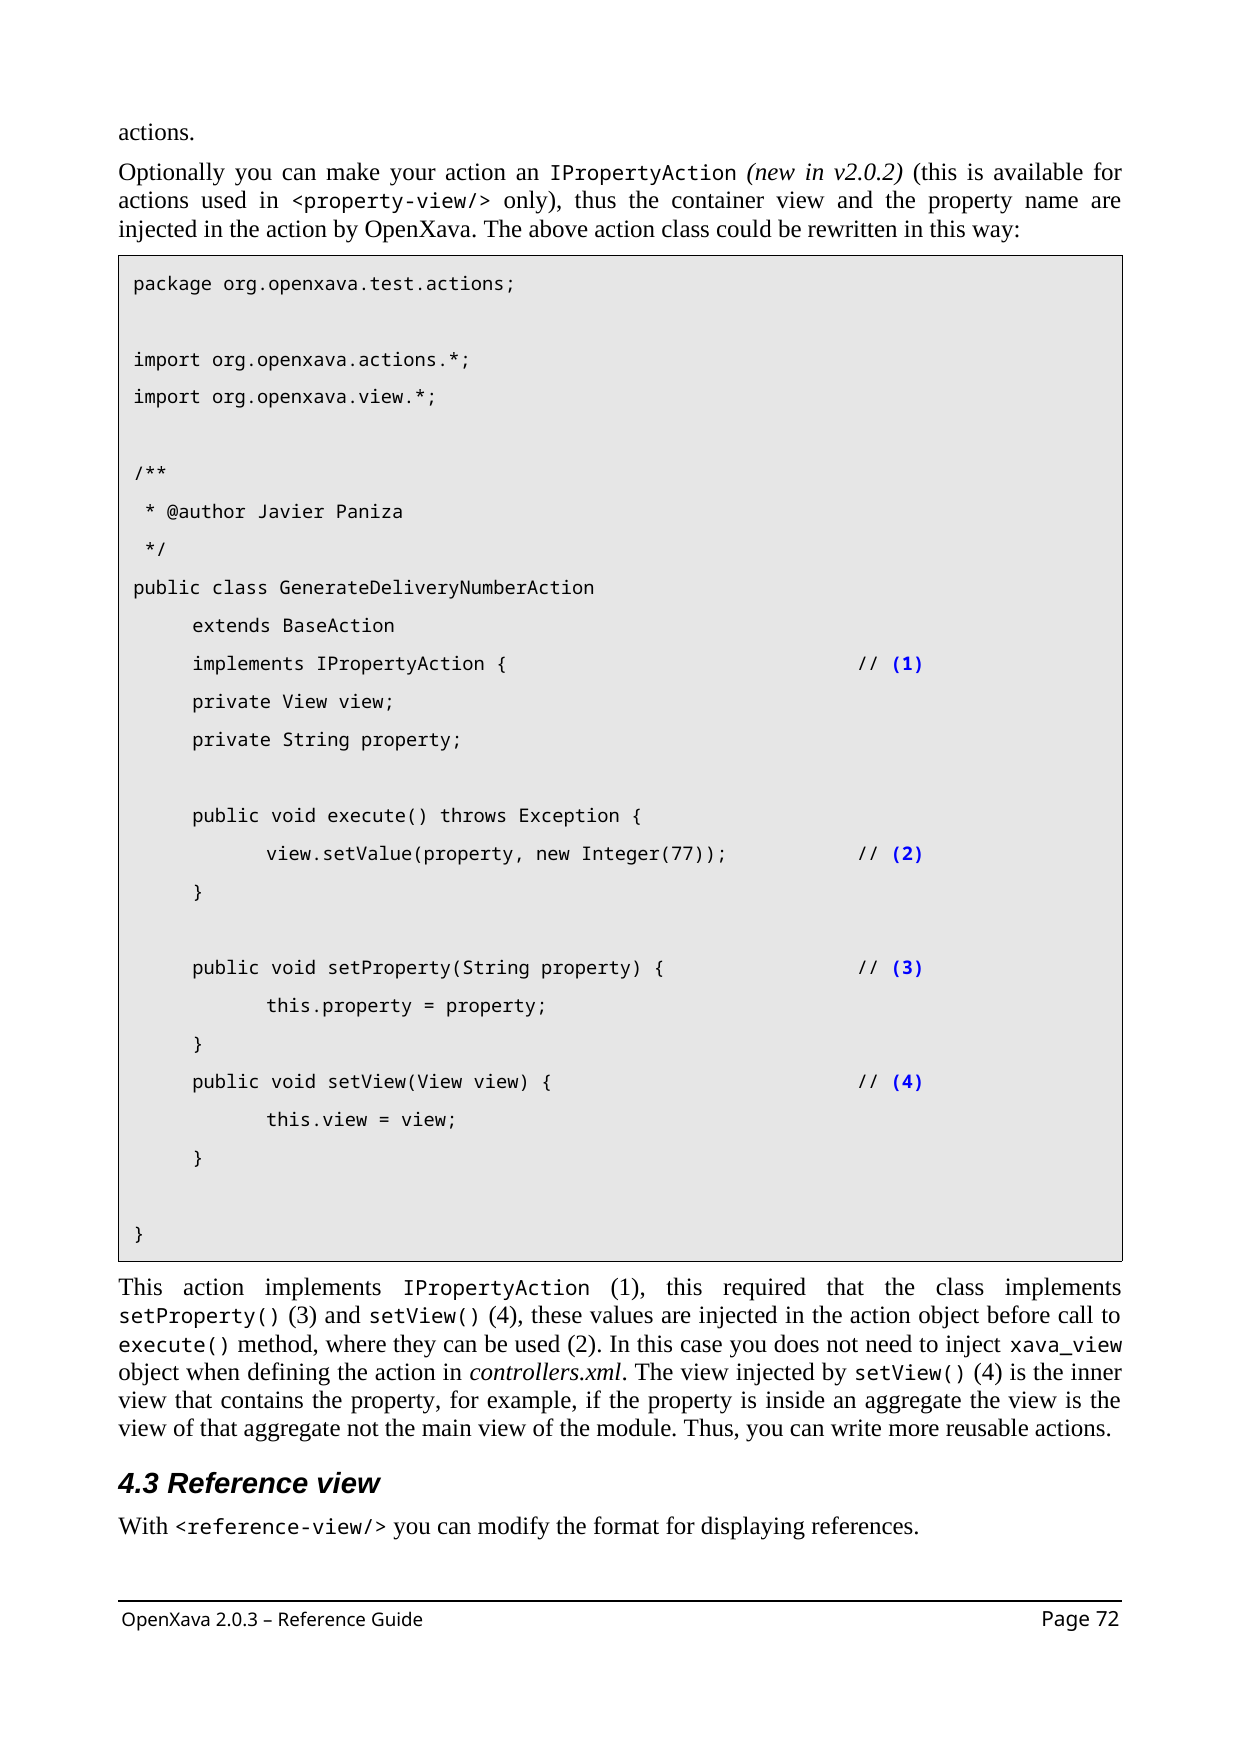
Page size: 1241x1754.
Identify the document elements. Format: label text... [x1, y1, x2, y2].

text this.property = property; [119, 977, 1122, 1015]
subtitle Reference view [118, 1467, 1122, 1499]
text * @author Javier Paniza [119, 483, 1122, 521]
text } [119, 1015, 1122, 1053]
text this.view = view; [119, 1091, 1122, 1129]
text import org.openxava.actions.*; [119, 331, 1122, 369]
text view.setValue(property, new Integer(77)); // (2) [119, 825, 1122, 863]
text private String property; [119, 711, 1122, 749]
text This action implements IPropertyAction (1), this required that the class implements setProperty() (3) and setView() (4), these values are injected in the action object before call to execute() method, where they can be used (2). In this case you does not need to inject xava_view object when defining the action in controllers.xml. The view injected by setView() (4) is the inner view that contains the property, for example, if the property is inside an aggregate the view is the view of that aggregate not the main view of the module. Thus, you can write more reusable actions. [118, 1273, 1122, 1442]
text package org.openxava.test.actions; [119, 256, 1122, 293]
text } [119, 1129, 1122, 1167]
text With <reference-view/> you can modify the format for displaying references. [118, 1512, 1122, 1540]
text } [119, 863, 1122, 901]
text } [119, 1206, 1122, 1261]
text public void setProperty(String property) { // (3) [119, 939, 1122, 977]
text */ [119, 521, 1122, 559]
text import org.openxava.view.*; [119, 369, 1122, 407]
text private View view; [119, 673, 1122, 711]
text public void execute() throws Exception { [119, 787, 1122, 825]
text public void setView(View view) { // (4) [119, 1053, 1122, 1091]
text implements IPropertyAction { // (1) [119, 635, 1122, 673]
text /** [119, 445, 1122, 483]
text public class GenerateDeliveryNumberAction [119, 559, 1122, 597]
text extends BaseAction [119, 597, 1122, 635]
text Optionally you can make your action an IPropertyAction (new in v2.0.2) (this is available for actions used in <property-view/> only), thus the container view and the property name are injected in the action by OpenXava. The above action class could be rewritten in this way: [118, 158, 1122, 242]
text actions. [118, 118, 1122, 146]
